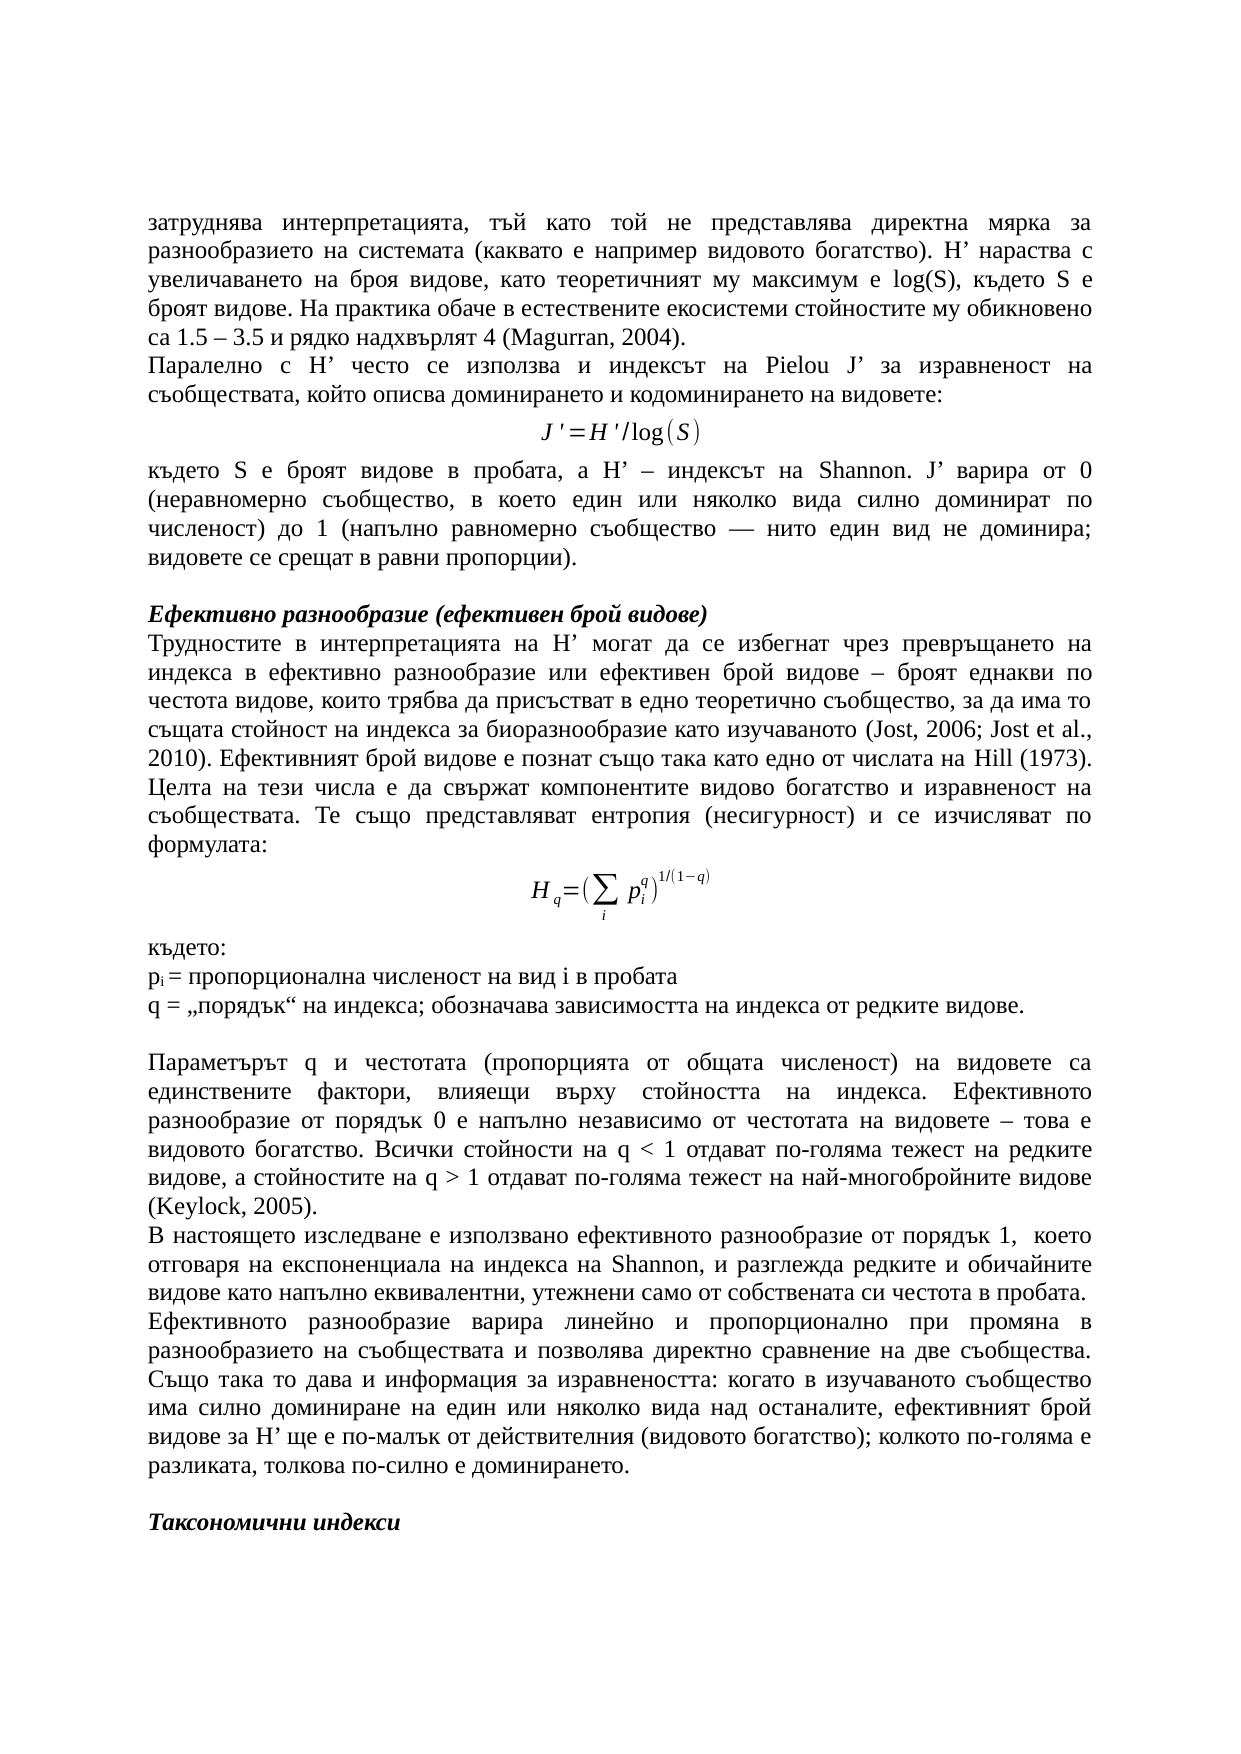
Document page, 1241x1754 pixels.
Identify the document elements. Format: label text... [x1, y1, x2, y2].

text където S e броят видове в пробата, а Н’ – индексът на Shannon. J’ варира от 0 (неравномерно съобщество, в което един или няколко вида силно доминират по численост) до 1 (напълно равномерно съобщество — нито един вид не доминира; видовете се срещат в равни пропорции). [148, 456, 1093, 571]
text Ефективното разнообразие варира линейно и пропорционално при промяна в разнообразието на съобществата и позволява директно сравнение на две съобщества. Също така то дава и информация за изравнеността: когато в изучаваното съобщество има силно доминиране на един или няколко вида над останалите, ефективният брой видове за H’ ще е по-малък от действителния (видовото богатство); колкото по-голяма е разликата, толкова по-силно е доминирането. [148, 1306, 1093, 1479]
text Таксономични индекси [148, 1507, 1093, 1536]
text pi = пропорционална численост на вид i в пробата [148, 961, 1093, 990]
text Параметърът q и честотата (пропорцията от общата численост) на видовете са единствените фактори, влияещи върху стойността на индекса. Ефективното разнообразие от порядък 0 е напълно независимо от честотата на видовете – това е видовото богатство. Всички стойности на q < 1 отдават по-голяма тежест на редките видове, а стойностите на q > 1 отдават по-голяма тежест на най-многобройните видове (Keylock, 2005). [148, 1047, 1093, 1220]
text В настоящето изследване е използвано ефективното разнообразие от порядък 1, което отговаря на експоненциала на индекса на Shannon, и разглежда редките и обичайните видове като напълно еквивалентни, утежнени само от собствената си честота в пробата. [148, 1220, 1093, 1306]
text където: [148, 932, 1093, 961]
text Трудностите в интерпретацията на H’ могат да се избегнат чрез превръщането на индекса в ефективно разнообразие или ефективен брой видове – броят еднакви по честота видове, които трябва да присъстват в едно теоретично съобщество, за да има то същата стойност на индекса за биоразнообразие като изучаваното (Jost, 2006; Jost et al., 2010). Ефективният брой видове е познат също така като едно от числата на Hill (1973). Целта на тези числа е да свържат компонентите видово богатство и изравненост на съобществата. Те също представляват ентропия (несигурност) и се изчисляват по формулата: [148, 628, 1093, 858]
text q = „порядък“ на индекса; обозначава зависимостта на индекса от редките видове. [148, 990, 1093, 1019]
text Ефективно разнообразие (ефективен брой видове) [148, 599, 1093, 628]
text затруднява интерпретацията, тъй като той не представлява директна мярка за разнообразието на системата (каквато е например видовото богатство). H’ нараства с увеличаването на броя видове, като теоретичният му максимум е log(S), където S е броят видове. На практика обаче в естествените екосистеми стойностите му обикновено са 1.5 – 3.5 и рядко надхвърлят 4 (Magurran, 2004). [148, 207, 1093, 350]
text Паралелно с H’ често се използва и индексът на Pielou J’ за изравненост на съобществата, който описва доминирането и кодоминирането на видовете: [148, 350, 1093, 408]
